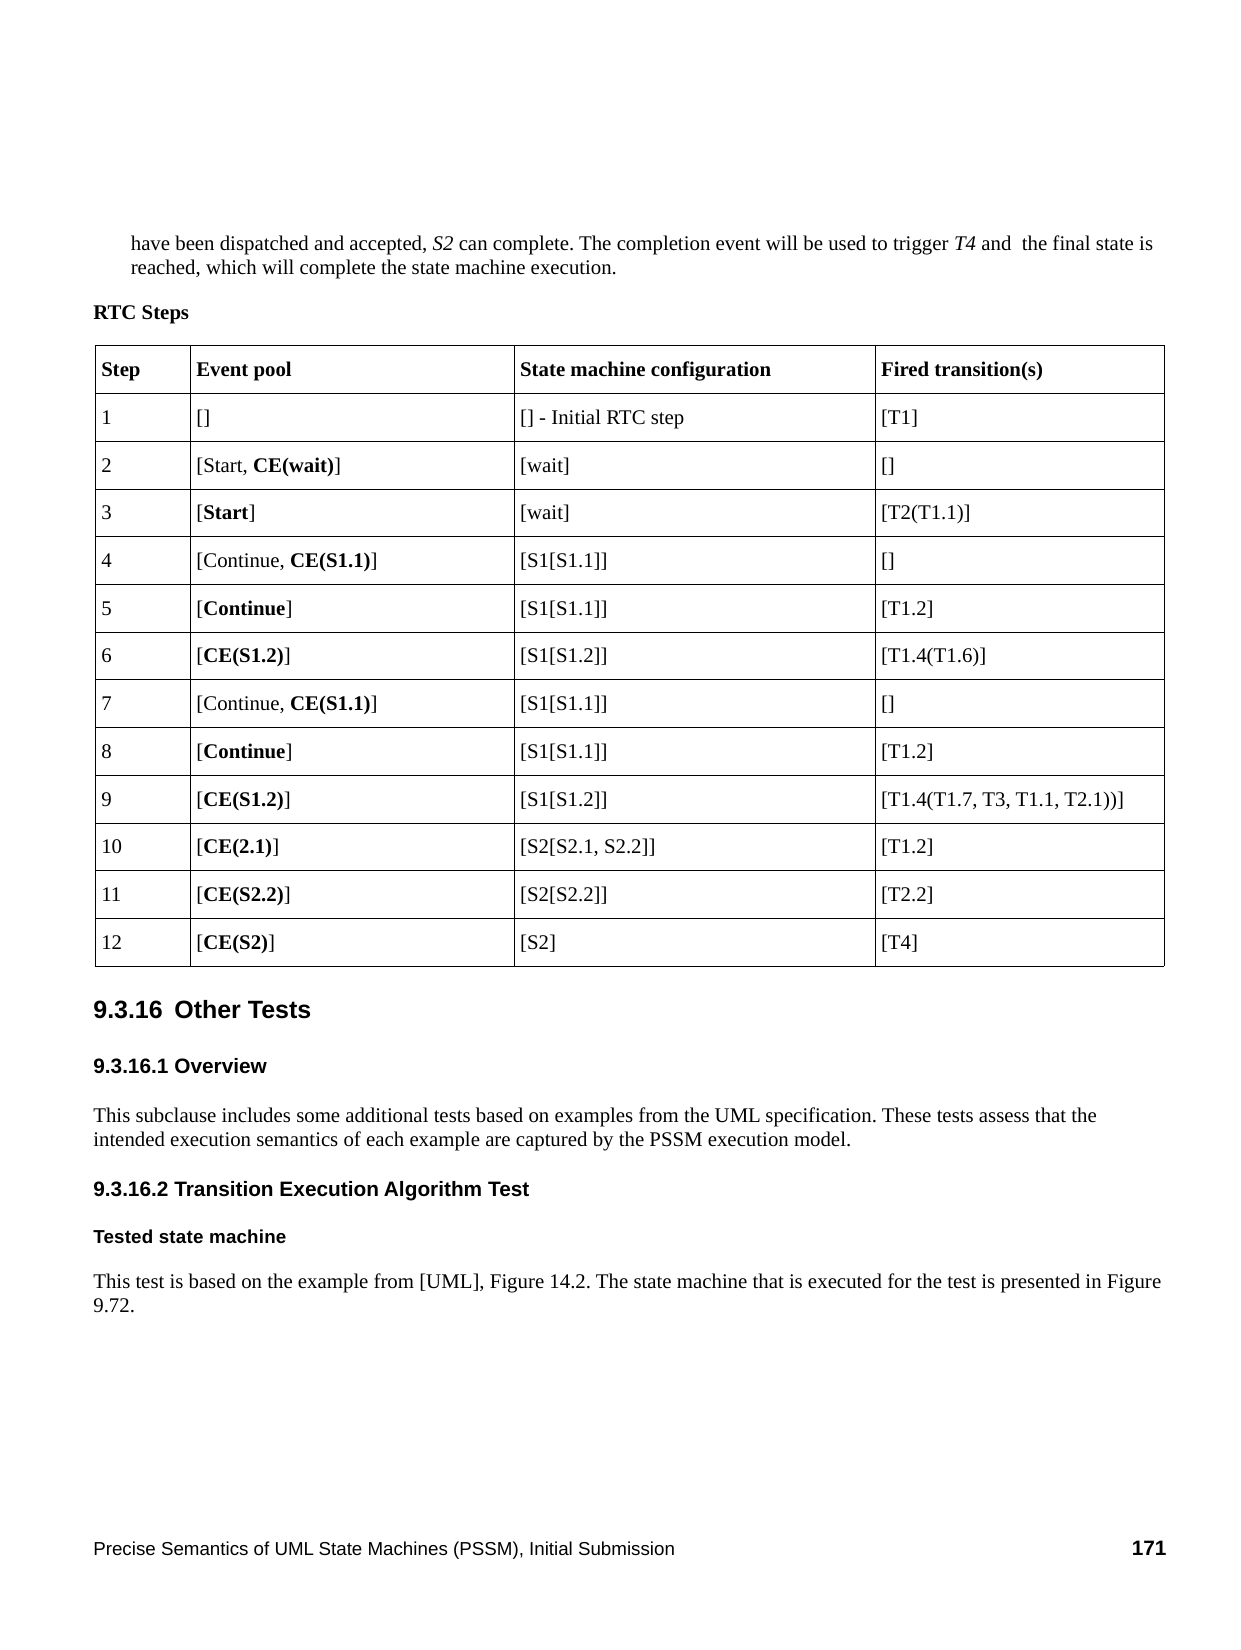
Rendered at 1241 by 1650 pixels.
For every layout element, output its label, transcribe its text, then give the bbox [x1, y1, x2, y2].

table_cell [CE(S2.2)] [191, 871, 514, 918]
table_cell 10 [96, 824, 190, 870]
table_cell [S1[S1.2]] [515, 776, 875, 822]
table_cell [T1.2] [876, 824, 1164, 870]
table_cell [Continue, CE(S1.1)] [191, 680, 514, 727]
table_cell 9 [96, 776, 190, 822]
table_cell [] [191, 394, 514, 441]
text RTC Steps [93, 300, 1164, 324]
table_cell [wait] [515, 442, 875, 488]
table_cell 2 [96, 442, 190, 488]
table_header Fired transition(s) [876, 346, 1164, 393]
table_cell [Continue, CE(S1.1)] [191, 537, 514, 584]
table_cell [S2[S2.2]] [515, 871, 875, 918]
table_cell 4 [96, 537, 190, 584]
table_cell 12 [96, 919, 190, 966]
table_cell 7 [96, 680, 190, 727]
table_cell 11 [96, 871, 190, 918]
table_cell [T2(T1.1)] [876, 490, 1164, 536]
subtitle Other Tests [93, 995, 1164, 1024]
table_cell [Continue] [191, 728, 514, 775]
subtitle Transition Execution Algorithm Test [93, 1176, 1164, 1201]
table_cell [T1.4(T1.7, T3, T1.1, T2.1))] [876, 776, 1164, 822]
subtitle Overview [93, 1053, 1164, 1078]
table_cell [] [876, 537, 1164, 584]
table_cell [S1[S1.1]] [515, 728, 875, 775]
table_cell [T4] [876, 919, 1164, 966]
subtitle Tested state machine [93, 1226, 1164, 1248]
table_cell 3 [96, 490, 190, 536]
table_cell [T1.2] [876, 728, 1164, 775]
table_cell [S1[S1.1]] [515, 680, 875, 727]
table_cell [T1.2] [876, 585, 1164, 632]
table_cell 8 [96, 728, 190, 775]
table_cell [CE(S1.2)] [191, 633, 514, 679]
table_cell [] - Initial RTC step [515, 394, 875, 441]
table_cell [S1[S1.1]] [515, 537, 875, 584]
table_cell [] [876, 680, 1164, 727]
table_cell [CE(S1.2)] [191, 776, 514, 822]
table_cell [Start] [191, 490, 514, 536]
table_cell [wait] [515, 490, 875, 536]
text This subclause includes some additional tests based on examples from the UML specification. These tests assess that the intended execution semantics of each example are captured by the PSSM execution model. [93, 1103, 1164, 1151]
table_header Step [96, 346, 190, 393]
table_cell [T1.4(T1.6)] [876, 633, 1164, 679]
table_cell [Continue] [191, 585, 514, 632]
table_cell [] [876, 442, 1164, 488]
table_cell [Start, CE(wait)] [191, 442, 514, 488]
table_cell [CE(2.1)] [191, 824, 514, 870]
text have been dispatched and accepted, S2 can complete. The completion event will be used to trigger T4 and the final state is reached, which will complete the state machine execution. [131, 231, 1164, 279]
table_cell [S2] [515, 919, 875, 966]
table_cell 5 [96, 585, 190, 632]
table_cell [S1[S1.2]] [515, 633, 875, 679]
table_header State machine configuration [515, 346, 875, 393]
table_cell [S2[S2.1, S2.2]] [515, 824, 875, 870]
text This test is based on the example from [UML], Figure 14.2. The state machine that is executed for the test is presented in Figure 9.72. [93, 1269, 1164, 1317]
table_cell 6 [96, 633, 190, 679]
table_cell [S1[S1.1]] [515, 585, 875, 632]
table_cell [CE(S2)] [191, 919, 514, 966]
table_header Event pool [191, 346, 514, 393]
table_cell [T1] [876, 394, 1164, 441]
table_cell [T2.2] [876, 871, 1164, 918]
table_cell 1 [96, 394, 190, 441]
